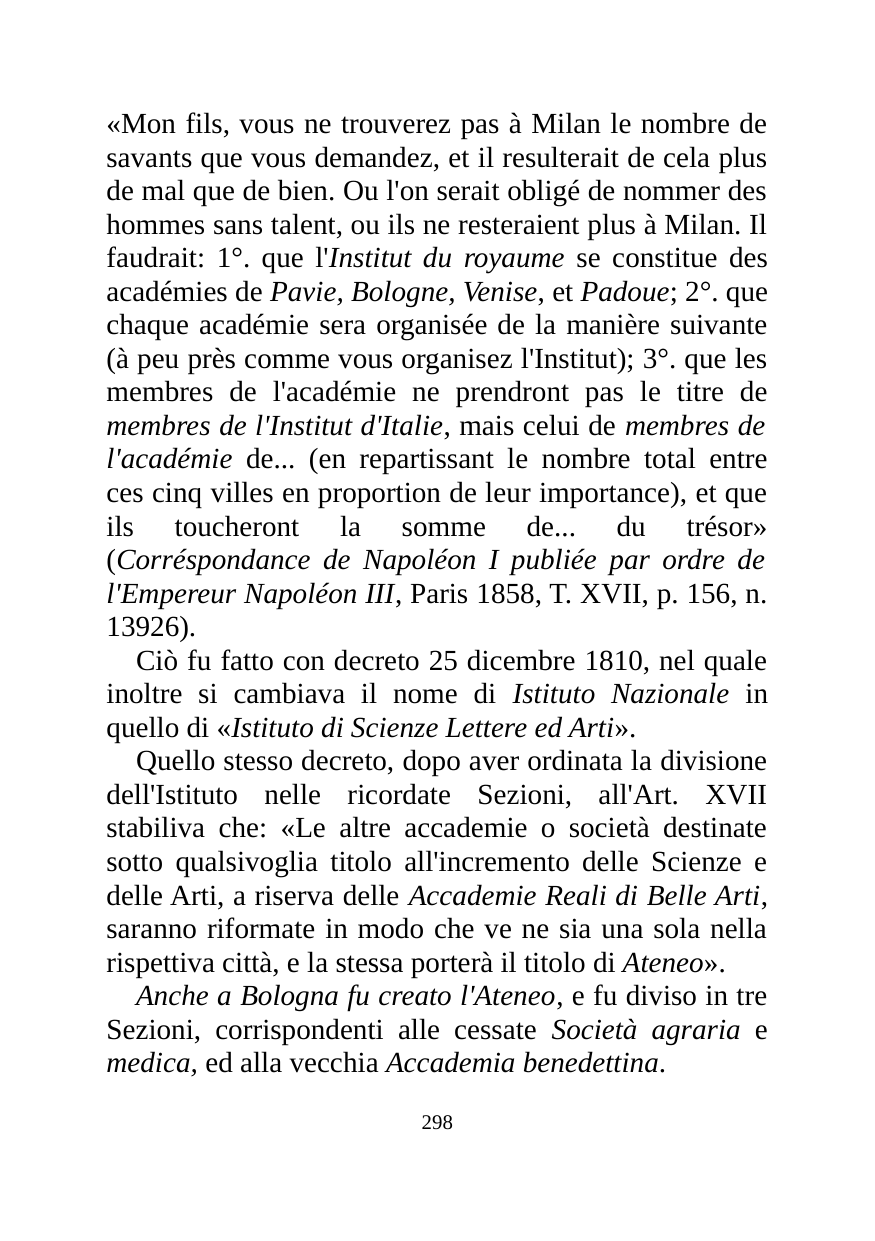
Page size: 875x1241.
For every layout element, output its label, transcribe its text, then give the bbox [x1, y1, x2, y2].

text Anche a Bologna fu creato l'Ateneo, e fu diviso in tre Sezioni, corrispondenti alle cessate Società agraria e medica, ed alla vecchia Accademia benedettina. [106, 978, 768, 1079]
text Quello stesso decreto, dopo aver ordinata la divisione dell'Istituto nelle ricordate Sezioni, all'Art. XVII stabiliva che: «Le altre accademie o società destinate sotto qualsivoglia titolo all'incremento delle Scienze e delle Arti, a riserva delle Accademie Reali di Belle Arti, saranno riformate in modo che ve ne sia una sola nella rispettiva città, e la stessa porterà il titolo di Ateneo». [106, 743, 768, 978]
text «Mon fils, vous ne trouverez pas à Milan le nombre de savants que vous demandez, et il resulterait de cela plus de mal que de bien. Ou l'on serait obligé de nommer des hommes sans talent, ou ils ne resteraient plus à Milan. Il faudrait: 1°. que l'Institut du royaume se constitue des académies de Pavie, Bologne, Venise, et Padoue; 2°. que chaque académie sera organisée de la manière suivante (à peu près comme vous organisez l'Institut); 3°. que les membres de l'académie ne prendront pas le titre de membres de l'Institut d'Italie, mais celui de membres de l'académie de... (en repartissant le nombre total entre ces cinq villes en proportion de leur importance), et que ils toucheront la somme de... du trésor» (Corréspondance de Napoléon I publiée par ordre de l'Empereur Napoléon III, Paris 1858, T. XVII, p. 156, n. 13926). [106, 106, 768, 643]
text Ciò fu fatto con decreto 25 dicembre 1810, nel quale inoltre si cambiava il nome di Istituto Nazionale in quello di «Istituto di Scienze Lettere ed Arti». [106, 643, 768, 743]
